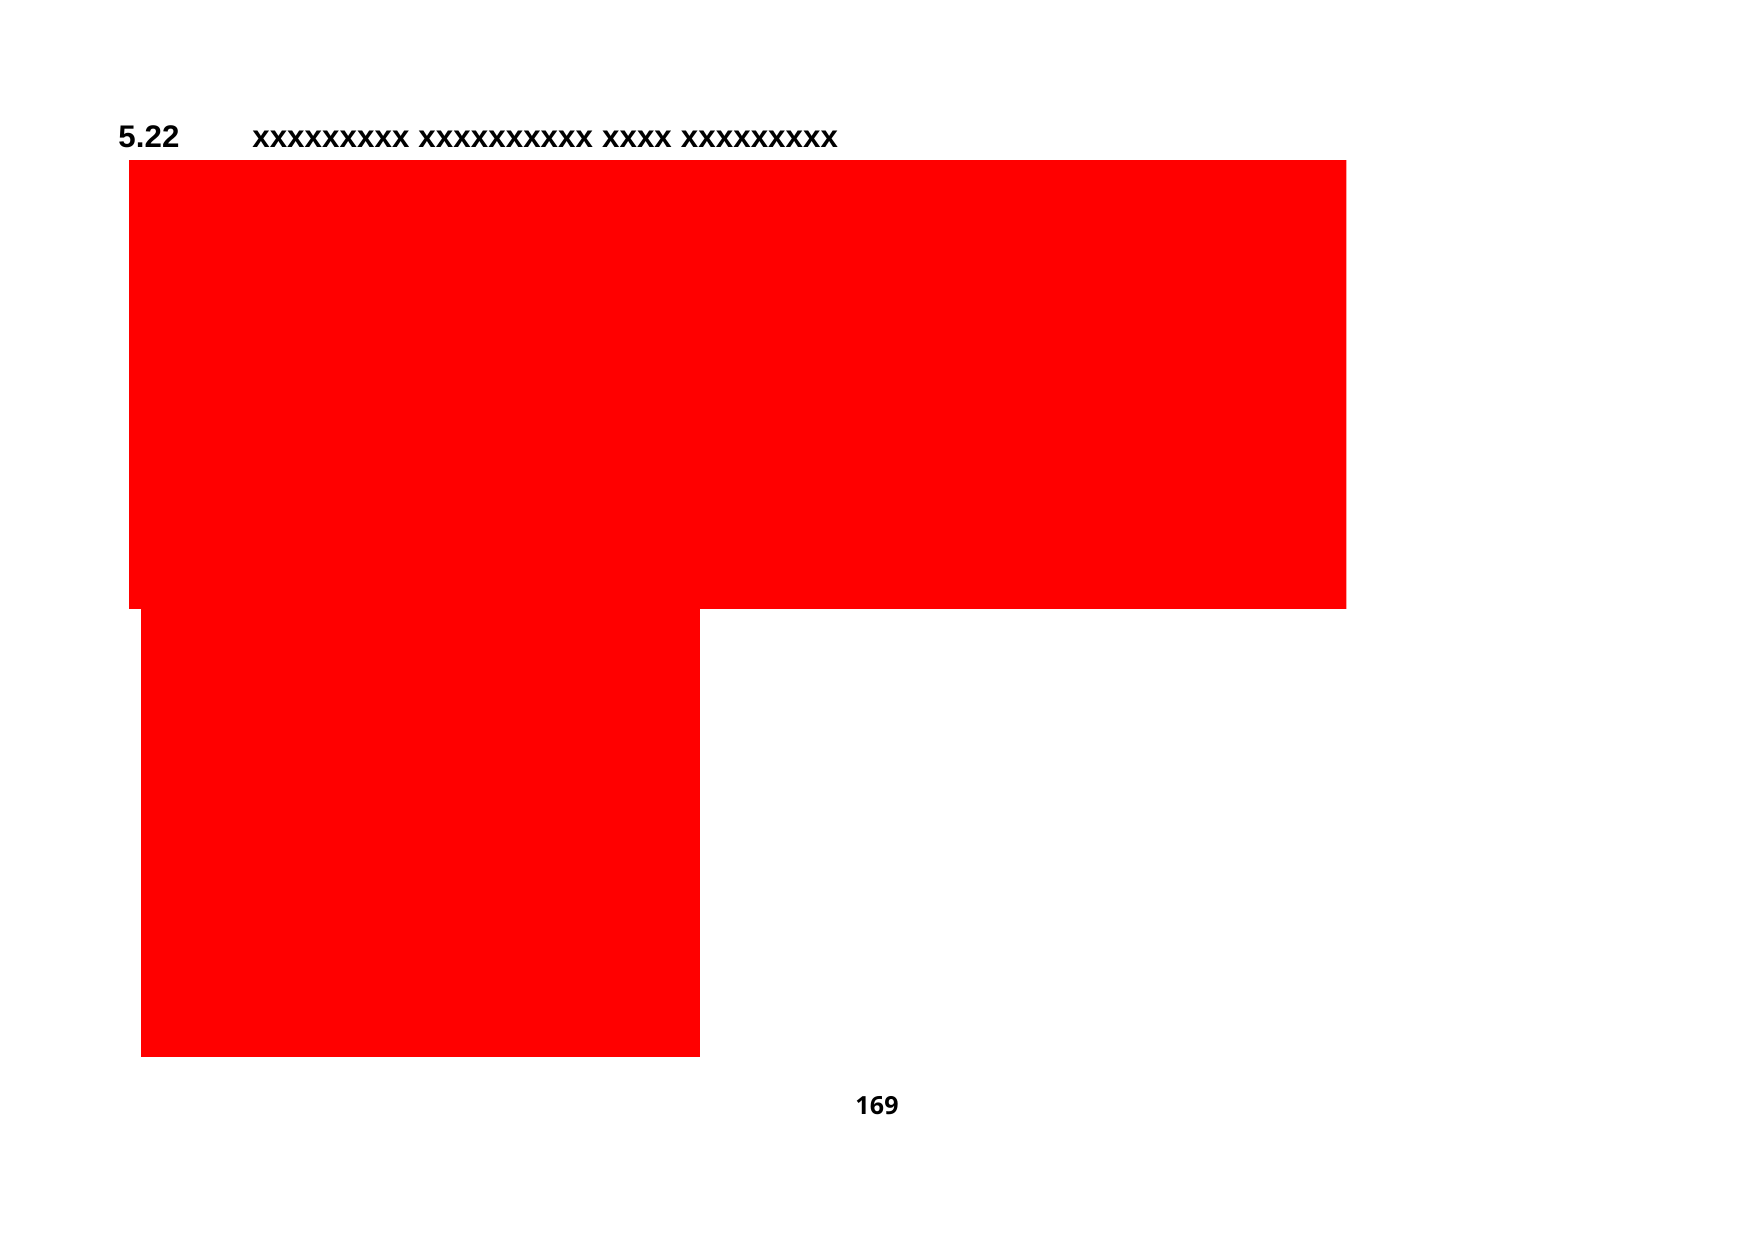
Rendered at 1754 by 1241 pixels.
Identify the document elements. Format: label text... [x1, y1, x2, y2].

picture [129, 160, 1347, 1057]
subtitle xxxxxxxxx xxxxxxxxxx xxxx xxxxxxxxx [118, 118, 1636, 154]
